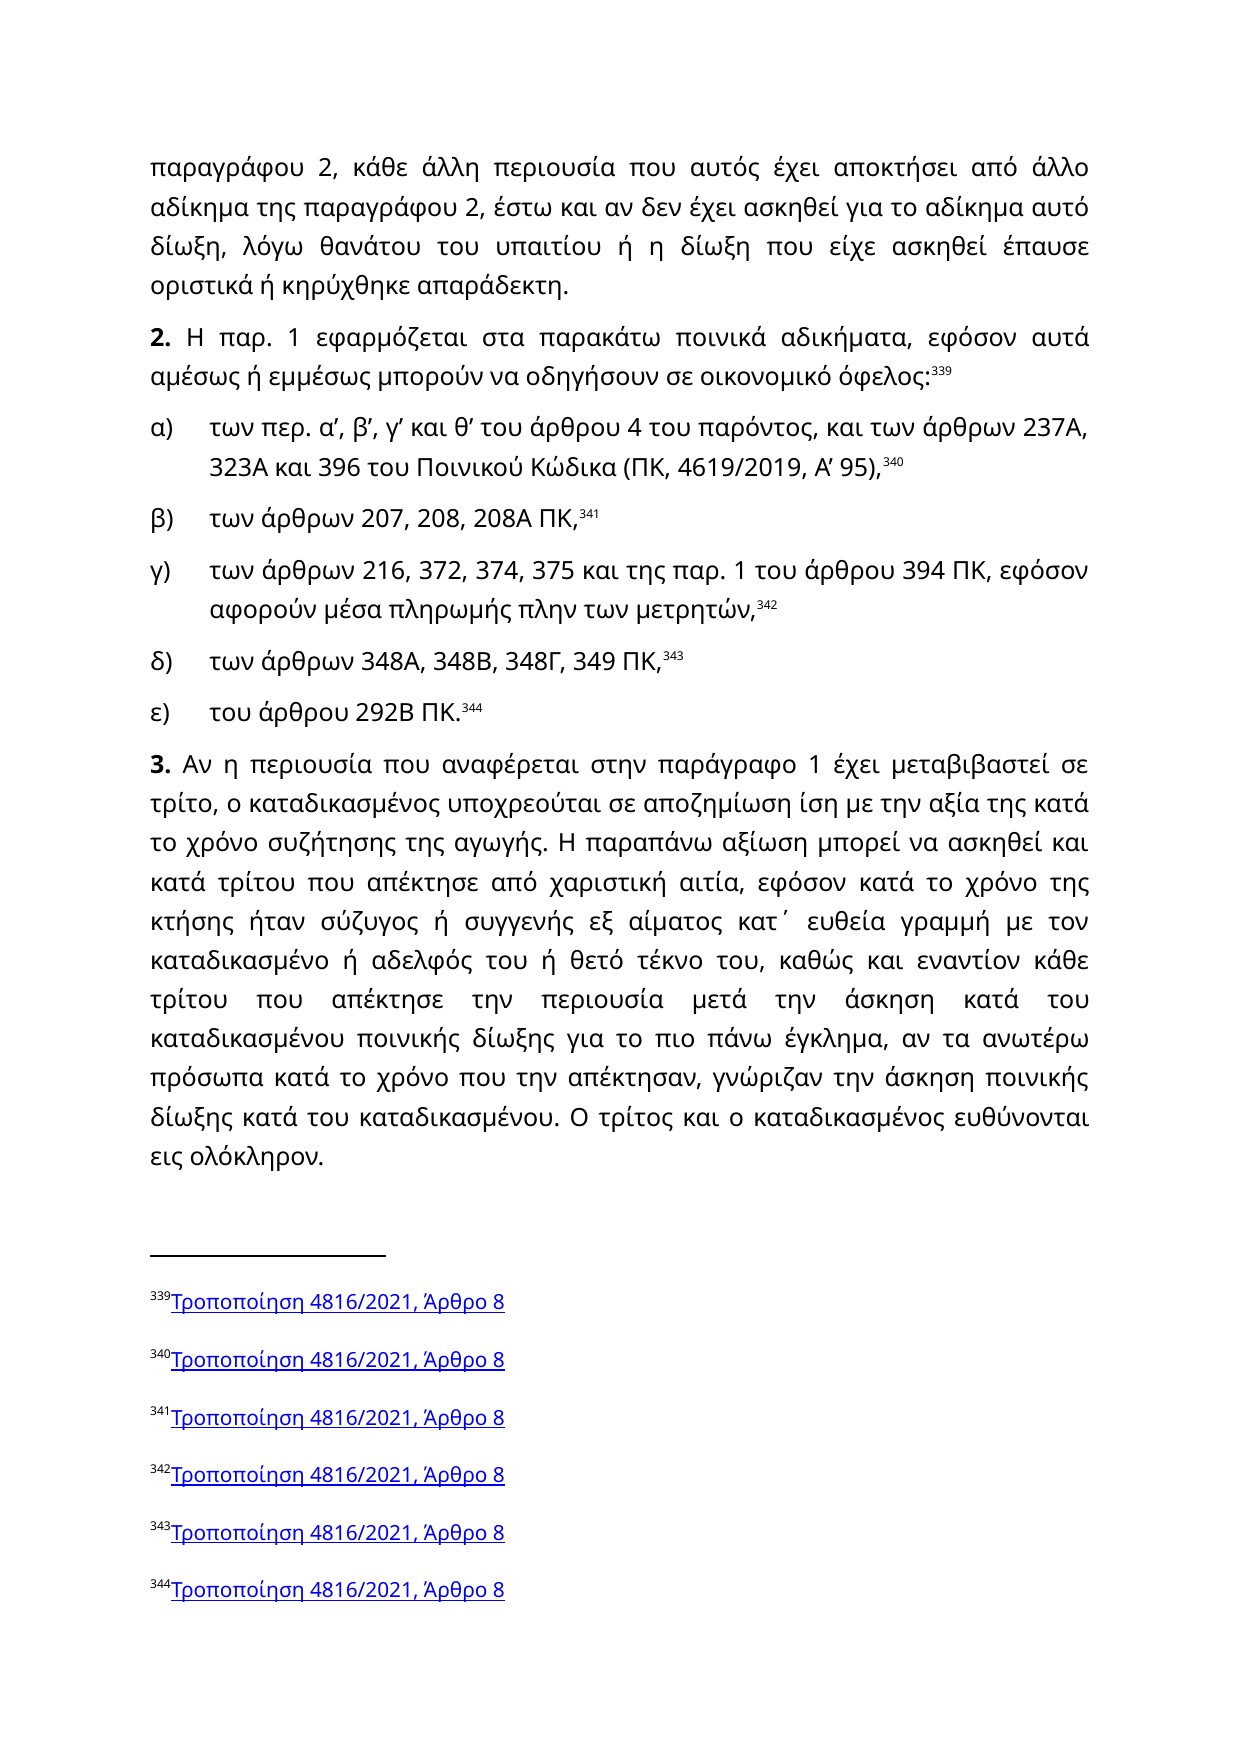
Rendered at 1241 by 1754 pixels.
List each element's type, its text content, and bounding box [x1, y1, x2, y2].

list γ) των άρθρων 216, 372, 374, 375 και της παρ. 1 του άρθρου 394 ΠΚ, εφόσον αφορούν μέσα πληρωμής πλην των μετρητών, [150, 552, 1090, 626]
text 2. Η παρ. 1 εφαρμόζεται στα παρακάτω ποινικά αδικήματα, εφόσον αυτά αμέσως ή εμμέσως μπορούν να οδηγήσουν σε οικονομικό όφελος: [150, 319, 1090, 392]
text Τροποποίηση 4816/2021, Άρθρο 8 [150, 1345, 1090, 1373]
list α) των περ. α’, β’, γ’ και θ’ του άρθρου 4 του παρόντος, και των άρθρων 237Α, 323Α και 396 του Ποινικού Κώδικα (ΠΚ, 4619/2019, Α’ 95), [150, 410, 1090, 483]
text Τροποποίηση 4816/2021, Άρθρο 8 [150, 1403, 1090, 1431]
text Τροποποίηση 4816/2021, Άρθρο 8 [150, 1576, 1090, 1604]
text παραγράφου 2, κάθε άλλη περιουσία που αυτός έχει αποκτήσει από άλλο αδίκημα της παραγράφου 2, έστω και αν δεν έχει ασκηθεί για το αδίκημα αυτό δίωξη, λόγω θανάτου του υπαιτίου ή η δίωξη που είχε ασκηθεί έπαυσε οριστικά ή κηρύχθηκε απαράδεκτη. [150, 150, 1090, 302]
list β) των άρθρων 207, 208, 208Α ΠΚ, [150, 501, 1090, 535]
list ε) του άρθρου 292Β ΠΚ. [150, 695, 1090, 729]
text Τροποποίηση 4816/2021, Άρθρο 8 [150, 1287, 1090, 1316]
text 3. Αν η περιουσία που αναφέρεται στην παράγραφο 1 έχει μεταβιβαστεί σε τρίτο, ο καταδικασμένος υποχρεούται σε αποζημίωση ίση με την αξία της κατά το χρόνο συζήτησης της αγωγής. Η παραπάνω αξίωση μπορεί να ασκηθεί και κατά τρίτου που απέκτησε από χαριστική αιτία, εφόσον κατά το χρόνο της κτήσης ήταν σύζυγος ή συγγενής εξ αίματος κατ΄ ευθεία γραμμή με τον καταδικασμένο ή αδελφός του ή θετό τέκνο του, καθώς και εναντίον κάθε τρίτου που απέκτησε την περιουσία μετά την άσκηση κατά του καταδικασμένου ποινικής δίωξης για το πιο πάνω έγκλημα, αν τα ανωτέρω πρόσωπα κατά το χρόνο που την απέκτησαν, γνώριζαν την άσκηση ποινικής δίωξης κατά του καταδικασμένου. Ο τρίτος και ο καταδικασμένος ευθύνονται εις ολόκληρον. [150, 747, 1090, 1172]
list δ) των άρθρων 348Α, 348Β, 348Γ, 349 ΠΚ, [150, 643, 1090, 677]
text Τροποποίηση 4816/2021, Άρθρο 8 [150, 1518, 1090, 1546]
text Τροποποίηση 4816/2021, Άρθρο 8 [150, 1460, 1090, 1489]
